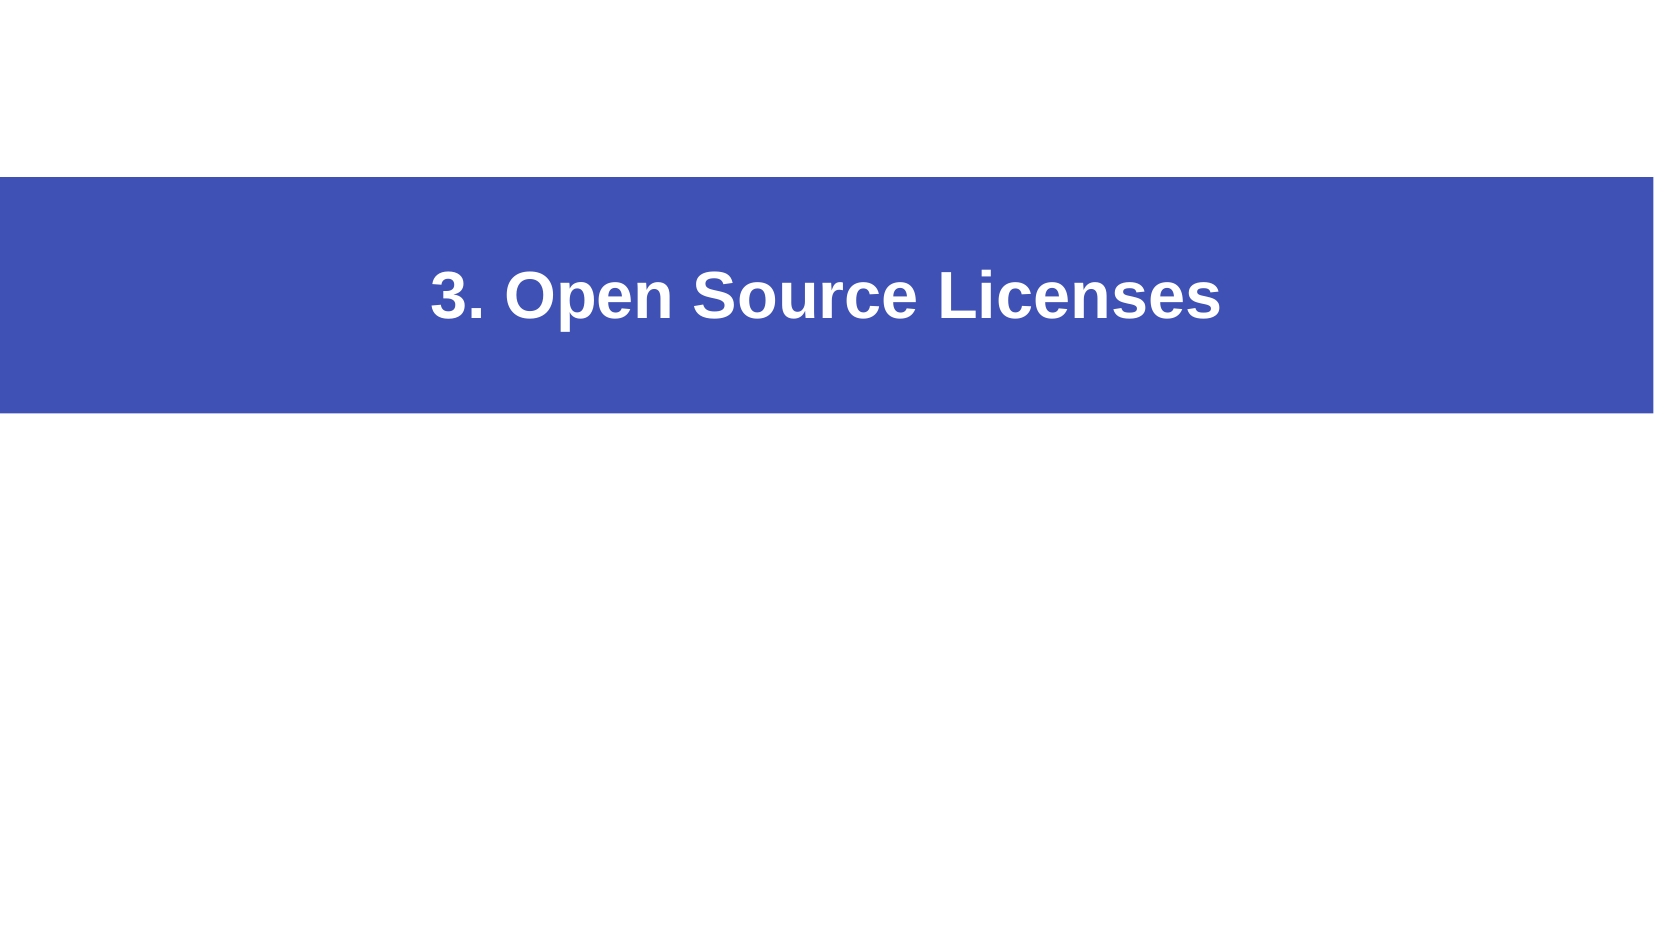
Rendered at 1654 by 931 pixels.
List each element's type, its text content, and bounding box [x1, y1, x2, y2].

title 3. Open Source Licenses [0, 177, 1654, 414]
